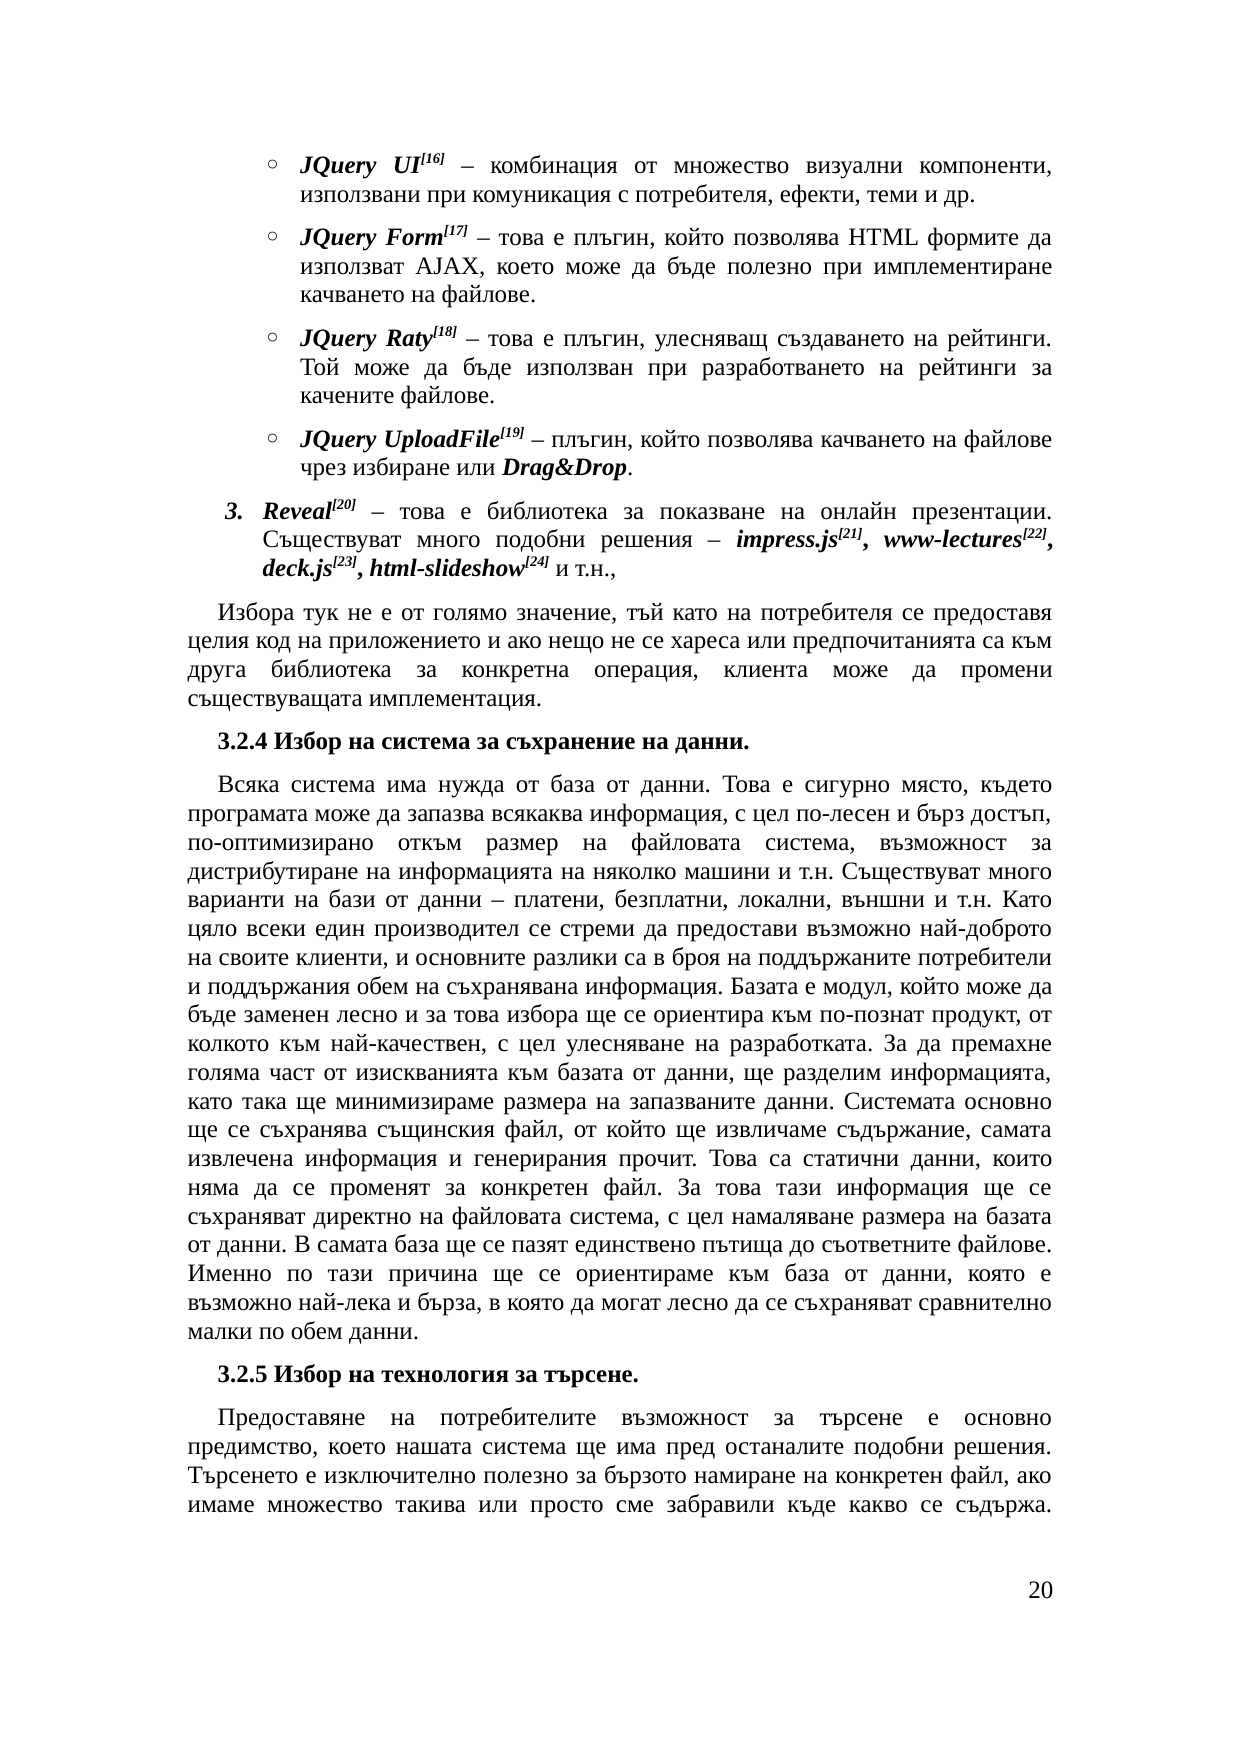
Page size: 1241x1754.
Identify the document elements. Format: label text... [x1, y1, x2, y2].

text 3.2.4 Избор на система за съхранение на данни. [187, 726, 1053, 755]
list JQuery Raty[18] – това е плъгин, улесняващ създаването на рейтинги. Той може да бъде използван при разработването на рейтинги за качените файлове. [262, 323, 1053, 409]
list JQuery Form[17] – това е плъгин, който позволява HTML формите да използват AJAX, което може да бъде полезно при имплементиране качването на файлове. [262, 222, 1053, 308]
list Reveal[20] – това е библиотека за показване на онлайн презентации. Съществуват много подобни решения – impress.js[21], www-lectures[22], deck.js[23], html-slideshow[24] и т.н., [225, 496, 1053, 582]
text Избора тук не е от голямо значение, тъй като на потребителя се предоставя целия код на приложението и ако нещо не се хареса или предпочитанията са към друга библиотека за конкретна операция, клиента може да промени съществуващата имплементация. [187, 597, 1053, 712]
text Всяка система има нужда от база от данни. Това е сигурно място, където програмата може да запазва всякаква информация, с цел по-лесен и бърз достъп, по-оптимизирано откъм размер на файловата система, възможност за дистрибутиране на информацията на няколко машини и т.н. Съществуват много варианти на бази от данни – платени, безплатни, локални, външни и т.н. Като цяло всеки един производител се стреми да предостави възможно най-доброто на своите клиенти, и основните разлики са в броя на поддържаните потребители и поддържания обем на съхранявана информация. Базата е модул, който може да бъде заменен лесно и за това избора ще се ориентира към по-познат продукт, от колкото към най-качествен, с цел улесняване на разработката. За да премахне голяма част от изискванията към базата от данни, ще разделим информацията, като така ще минимизираме размера на запазваните данни. Системата основно ще се съхранява същинския файл, от който ще извличаме съдържание, самата извлечена информация и генерирания прочит. Това са статични данни, които няма да се променят за конкретен файл. За това тази информация ще се съхраняват директно на файловата система, с цел намаляване размера на базата от данни. В самата база ще се пазят единствено пътища до съответните файлове. Именно по тази причина ще се ориентираме към база от данни, която е възможно най-лека и бърза, в която да могат лесно да се съхраняват сравнително малки по обем данни. [187, 769, 1053, 1344]
text 3.2.5 Избор на технология за търсене. [187, 1359, 1053, 1388]
list JQuery UploadFile[19] – плъгин, който позволява качването на файлове чрез избиране или Drag&Drop. [262, 424, 1053, 481]
list JQuery UI[16] – комбинация от множество визуални компоненти, използвани при комуникация с потребителя, ефекти, теми и др. [262, 150, 1053, 207]
text Предоставяне на потребителите възможност за търсене е основно предимство, което нашата система ще има пред останалите подобни решения. Търсенето е изключително полезно за бързото намиране на конкретен файл, ако имаме множество такива или просто сме забравили къде какво се съдържа. [187, 1402, 1053, 1517]
